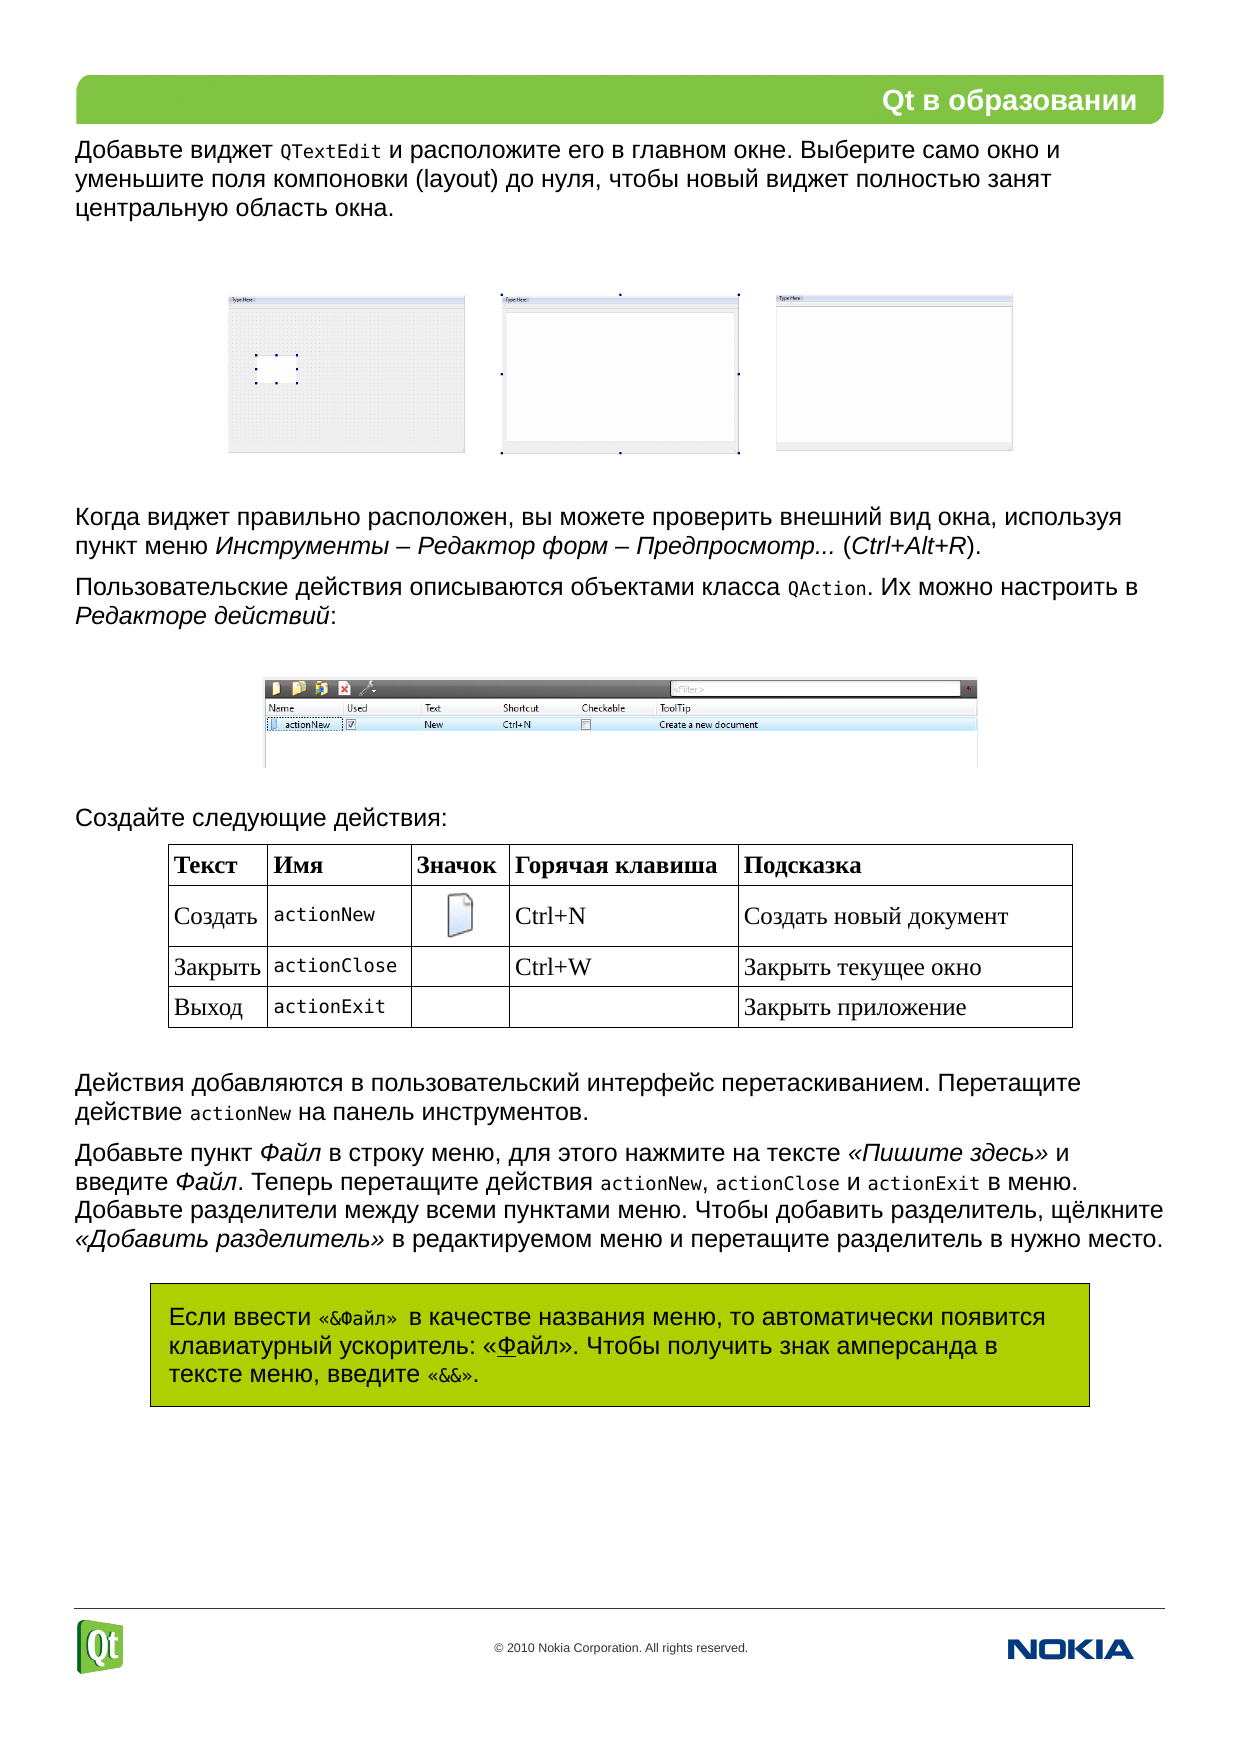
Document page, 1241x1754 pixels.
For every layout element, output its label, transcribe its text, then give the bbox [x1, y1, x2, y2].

picture [978, 1610, 1164, 1688]
text Если ввести «&Файл» в качестве названия меню, то автоматически появится клавиатурный ускоритель: «Файл». Чтобы получить знак амперсанда в тексте меню, введите «&&». [151, 1284, 1089, 1406]
table_cell [412, 947, 509, 986]
table_cell Выход [169, 987, 267, 1027]
text Пользовательские действия описываются объектами класса QAction. Их можно настроить в Редакторе действий: [75, 572, 1165, 630]
table_cell Ctrl+W [510, 947, 738, 986]
picture [499, 292, 740, 455]
table_cell Закрыть [169, 947, 267, 986]
picture [73, 1615, 127, 1679]
table_cell actionExit [268, 987, 411, 1027]
table_cell Ctrl+N [510, 886, 738, 946]
picture [76, 75, 1164, 124]
table_cell Закрыть приложение [739, 987, 1072, 1027]
text Действия добавляются в пользовательский интерфейс перетаскиванием. Перетащите действие actionNew на панель инструментов. [75, 1068, 1165, 1126]
text Когда виджет правильно расположен, вы можете проверить внешний вид окна, используя пункт меню Инструменты – Редактор форм – Предпросмотр... (Ctrl+Alt+R). [75, 502, 1165, 560]
table_cell actionNew [268, 886, 411, 946]
table_cell Создать [169, 886, 267, 946]
table_cell Закрыть текущее окно [739, 947, 1072, 986]
picture [774, 292, 1014, 452]
picture [435, 890, 486, 941]
table_header Подсказка [739, 845, 1072, 884]
table_cell actionClose [268, 947, 411, 986]
picture [262, 677, 978, 768]
text Добавьте пункт Файл в строку меню, для этого нажмите на тексте «Пишите здесь» и введите Файл. Теперь перетащите действия actionNew, actionClose и actionExit в меню. Добавьте разделители между всеми пунктами меню. Чтобы добавить разделитель, щёлкните «Добавить разделитель» в редактируемом меню и перетащите разделитель в нужно место. [75, 1138, 1165, 1253]
table_header Горячая клавиша [510, 845, 738, 884]
table_cell Создать новый документ [739, 886, 1072, 946]
picture [227, 292, 465, 454]
table_cell [510, 987, 738, 1027]
table_header Текст [169, 845, 267, 884]
table_header Значок [412, 845, 509, 884]
text Добавьте виджет QTextEdit и расположите его в главном окне. Выберите само окно и уменьшите поля компоновки (layout) до нуля, чтобы новый виджет полностью занят центральную область окна. [75, 135, 1165, 221]
text Создайте следующие действия: [75, 642, 1165, 832]
table_header Имя [268, 845, 411, 884]
table_cell [412, 886, 509, 946]
table_cell [412, 987, 509, 1027]
